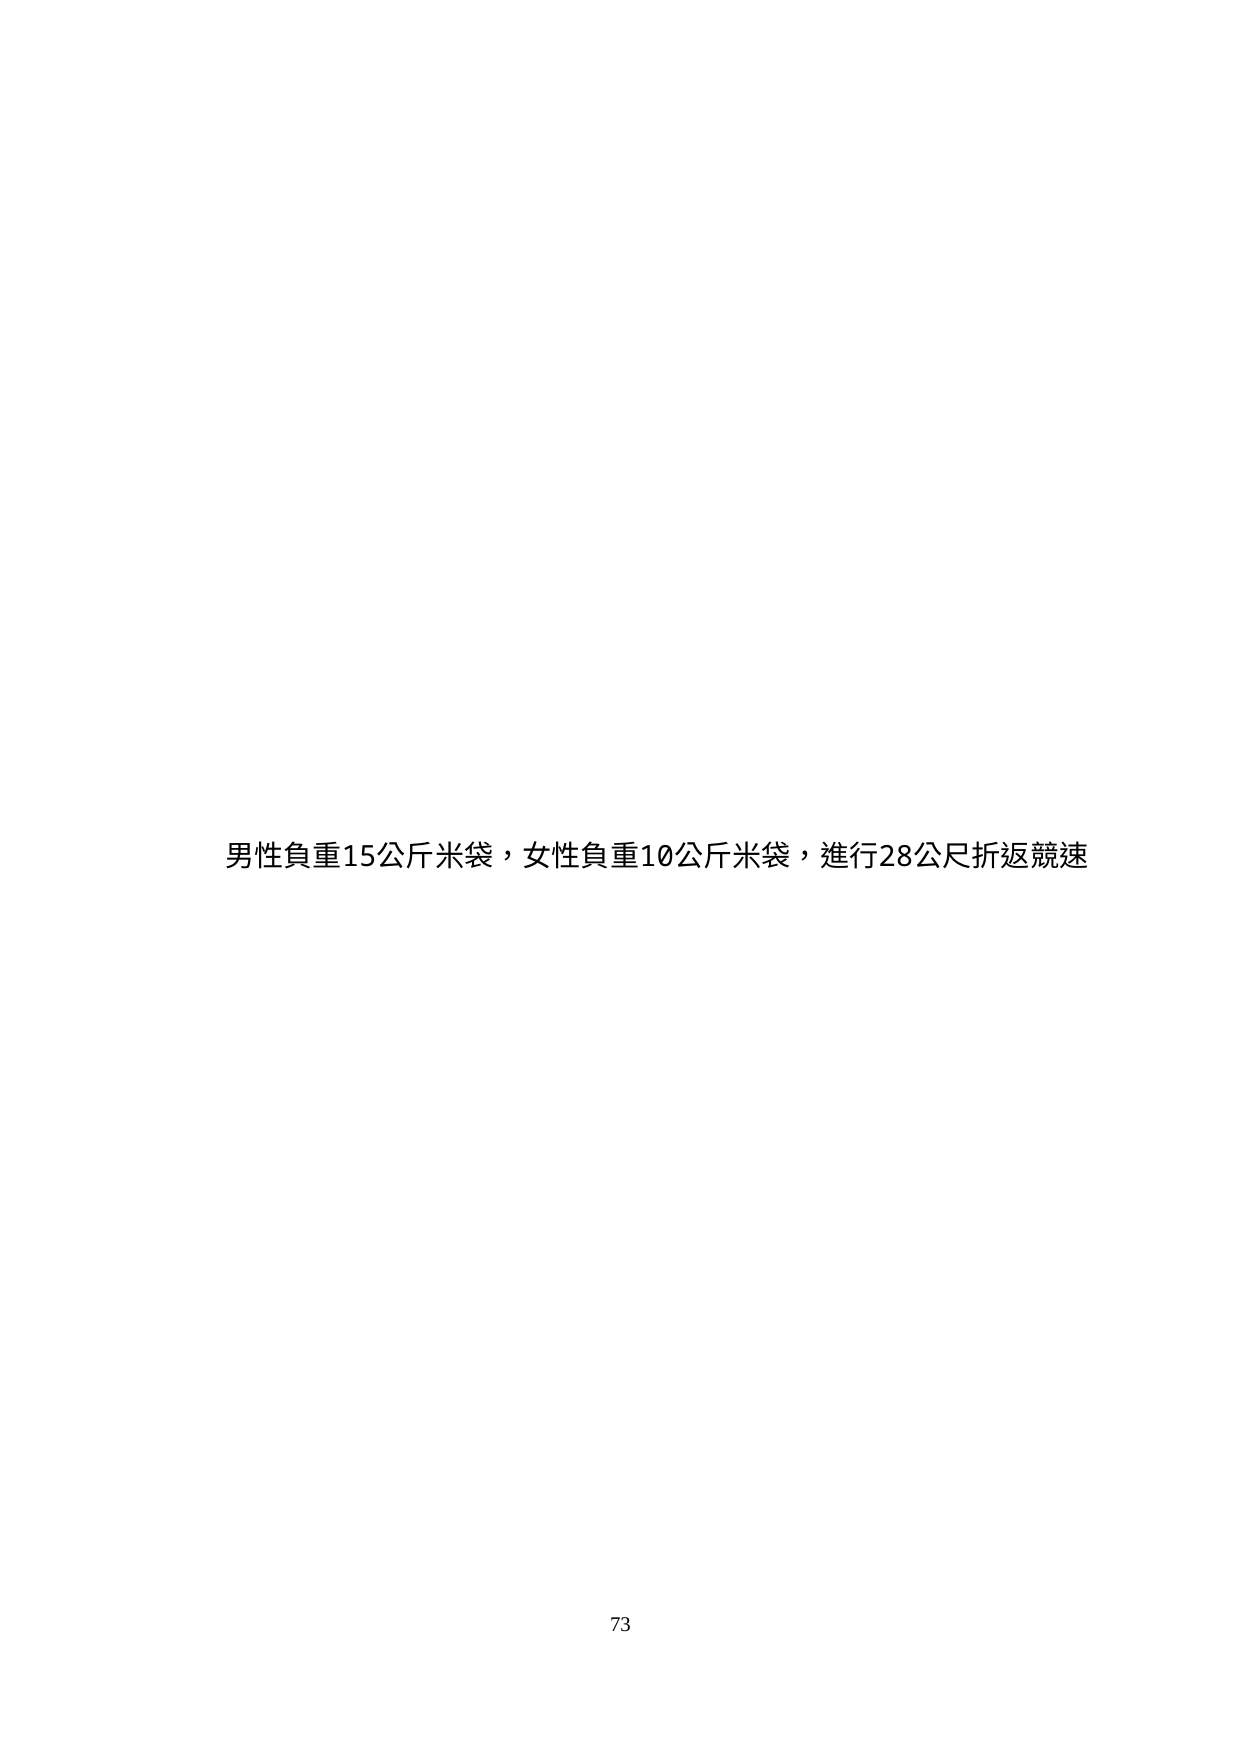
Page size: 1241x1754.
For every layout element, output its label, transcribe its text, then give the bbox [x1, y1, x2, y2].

text 男性負重15公斤米袋，女性負重10公斤米袋，進行28公尺折返競速 [225, 812, 1128, 875]
